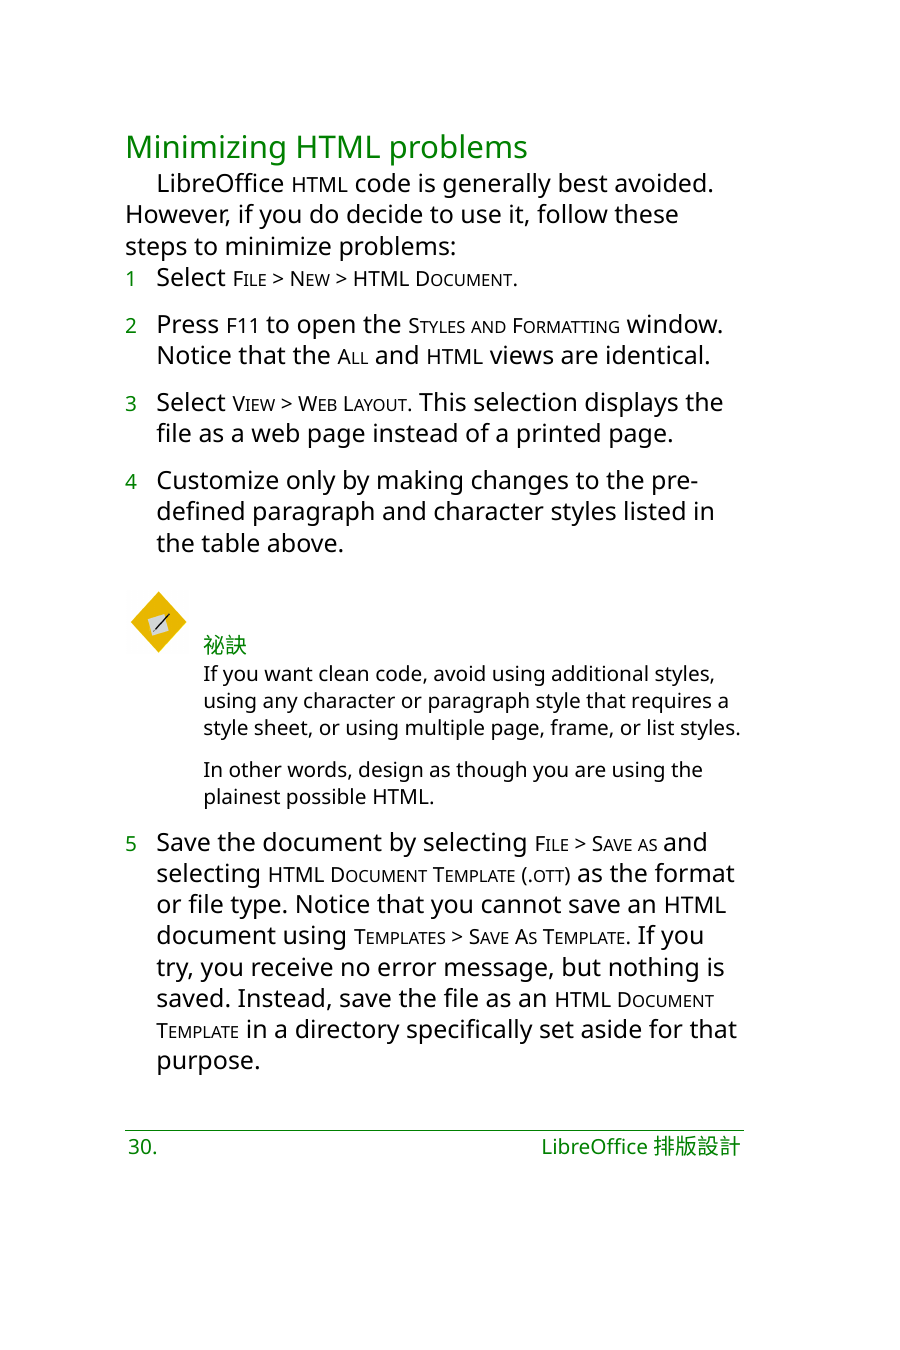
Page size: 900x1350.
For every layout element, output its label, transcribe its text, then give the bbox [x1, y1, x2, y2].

subtitle Minimizing HTML problems [125, 125, 744, 168]
list Select View > Web Layout. This selection displays the file as a web page instead of a printed page. [125, 386, 744, 449]
text If you want clean code, avoid using additional styles, using any character or paragraph style that requires a style sheet, or using multiple page, frame, or list styles. [203, 659, 744, 741]
list Select File > New > HTML Document. [125, 261, 744, 293]
list Customize only by making changes to the pre-defined paragraph and character styles listed in the table above. [125, 464, 744, 558]
list Press F11 to open the Styles and Formatting window. Notice that the All and HTML views are identical. [125, 308, 744, 371]
text LibreOffice HTML code is generally best avoided. However, if you do decide to use it, follow these steps to minimize problems: [125, 168, 744, 261]
list Save the document by selecting File > Save as and selecting HTML Document Template (.ott) as the format or file type. Notice that you cannot save an HTML document using Templates > Save As Template. If you try, you receive no error message, but nothing is saved. Instead, save the file as an HTML Document Template in a directory specifically set aside for that purpose. [125, 826, 744, 1076]
picture [126, 590, 189, 654]
text In other words, design as though you are using the plainest possible HTML. [203, 756, 744, 810]
list 祕訣 [125, 589, 744, 659]
